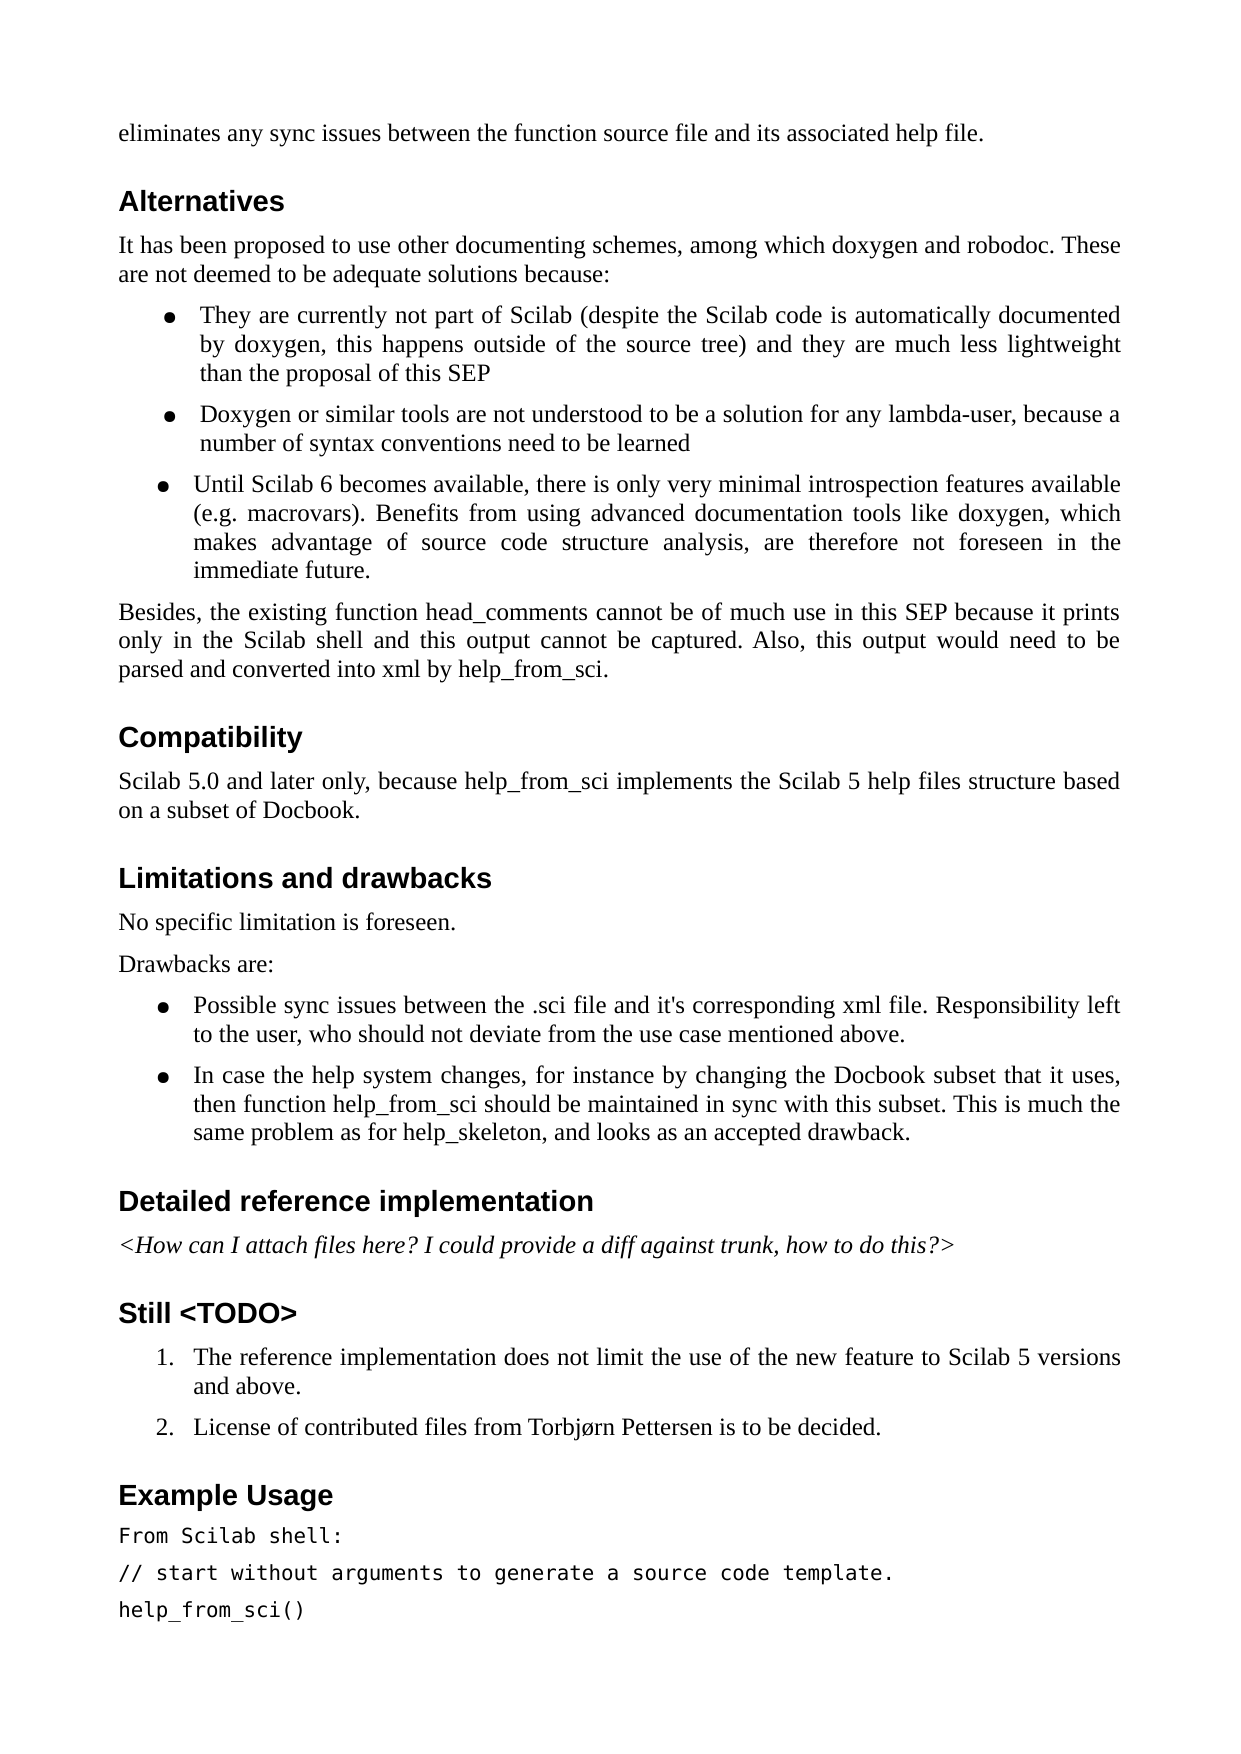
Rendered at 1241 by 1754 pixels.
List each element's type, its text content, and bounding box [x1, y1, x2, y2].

text From Scilab shell: [118, 1524, 1122, 1549]
text No specific limitation is foreseen. [118, 907, 1122, 936]
text <How can I attach files here? I could provide a diff against trunk, how to do this?> [118, 1230, 1122, 1258]
list Possible sync issues between the .sci file and it's corresponding xml file. Responsibility left to the user, who should not deviate from the use case mentioned above. [156, 990, 1122, 1047]
list In case the help system changes, for instance by changing the Docbook subset that it uses, then function help_from_sci should be maintained in sync with this subset. This is much the same problem as for help_skeleton, and looks as an accepted drawback. [156, 1060, 1122, 1146]
subtitle Limitations and drawbacks [118, 861, 1122, 895]
text // start without arguments to generate a source code template. [118, 1561, 1122, 1585]
text eliminates any sync issues between the function source file and its associated help file. [118, 118, 1122, 147]
subtitle Detailed reference implementation [118, 1184, 1122, 1217]
list Doxygen or similar tools are not understood to be a solution for any lambda-user, because a number of syntax conventions need to be learned [192, 399, 1122, 457]
text Scilab 5.0 and later only, because help_from_sci implements the Scilab 5 help files structure based on a subset of Docbook. [118, 766, 1122, 824]
text help_from_sci() [118, 1598, 1122, 1622]
subtitle Example Usage [118, 1478, 1122, 1512]
subtitle Still <TODO> [118, 1296, 1122, 1329]
list License of contributed files from Torbjørn Pettersen is to be decided. [156, 1412, 1122, 1441]
list Until Scilab 6 becomes available, there is only very minimal introspection features available (e.g. macrovars). Benefits from using advanced documentation tools like doxygen, which makes advantage of source code structure analysis, are therefore not foreseen in the immediate future. [156, 469, 1122, 584]
list The reference implementation does not limit the use of the new feature to Scilab 5 versions and above. [156, 1342, 1122, 1399]
text Drawbacks are: [118, 949, 1122, 977]
text It has been proposed to use other documenting schemes, among which doxygen and robodoc. These are not deemed to be adequate solutions because: [118, 230, 1122, 288]
subtitle Compatibility [118, 720, 1122, 754]
list They are currently not part of Scilab (despite the Scilab code is automatically documented by doxygen, this happens outside of the source tree) and they are much less lightweight than the proposal of this SEP [192, 300, 1122, 387]
subtitle Alternatives [118, 184, 1122, 218]
text Besides, the existing function head_comments cannot be of much use in this SEP because it prints only in the Scilab shell and this output cannot be captured. Also, this output would need to be parsed and converted into xml by help_from_sci. [118, 597, 1122, 683]
